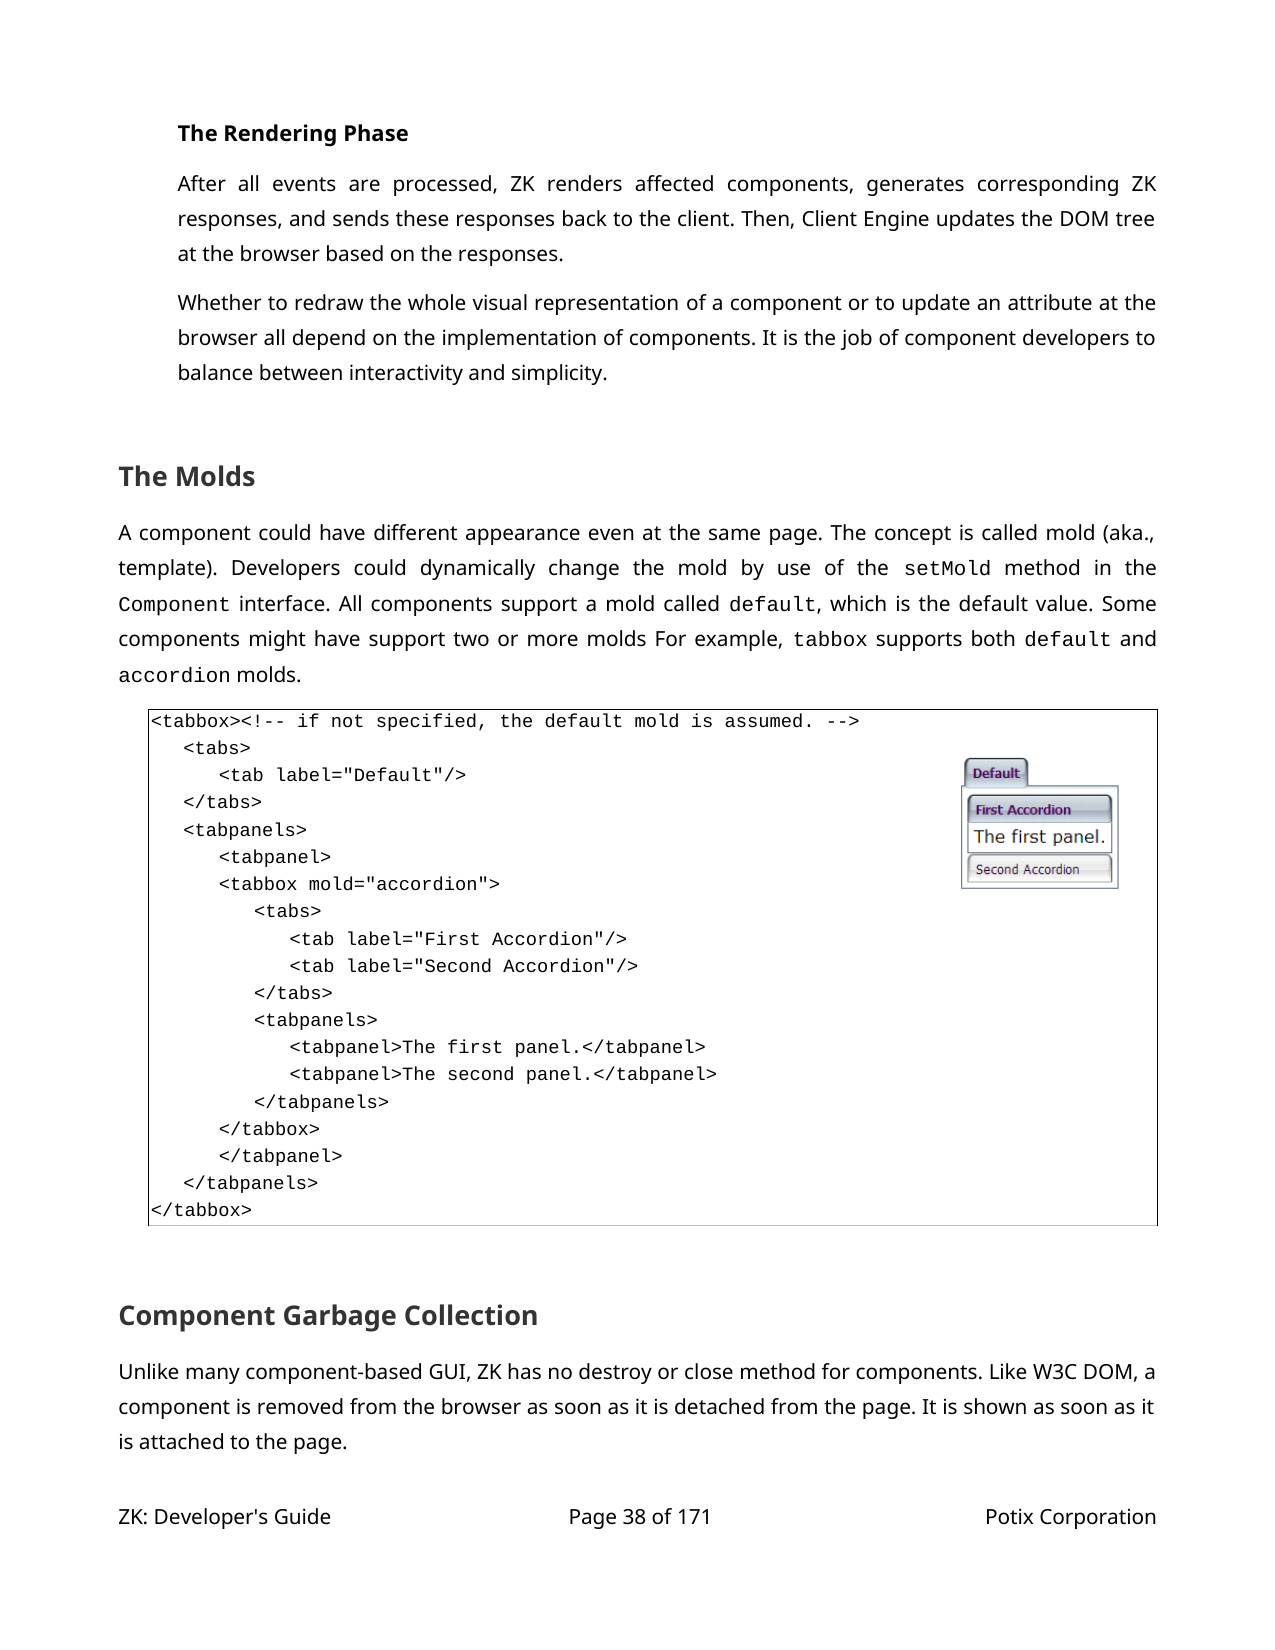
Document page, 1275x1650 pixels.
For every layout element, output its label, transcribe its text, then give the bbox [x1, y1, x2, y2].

text </tabpanels> [149, 1089, 1157, 1114]
text <tabbox mold="accordion"> [149, 872, 1157, 896]
text </tabs> [149, 790, 958, 815]
text </tabs> [149, 981, 1157, 1005]
text <tabbox><!-- if not specified, the default mold is assumed. --> [149, 710, 1157, 733]
subtitle Component Garbage Collection [118, 1296, 1157, 1333]
text Unlike many component-based GUI, ZK has no destroy or close method for components. Like W3C DOM, a component is removed from the browser as soon as it is detached from the page. It is shown as soon as it is attached to the page. [118, 1357, 1157, 1455]
subtitle The Rendering Phase [177, 118, 1157, 148]
text <tabpanel>The first panel.</tabpanel> [149, 1035, 1157, 1059]
text <tabpanel> [149, 845, 958, 869]
text After all events are processed, ZK renders affected components, generates corresponding ZK responses, and sends these responses back to the client. Then, Client Engine updates the DOM tree at the browser based on the responses. [177, 169, 1157, 267]
text </tabbox> [149, 1117, 1157, 1141]
picture [958, 754, 1127, 893]
text <tabpanel>The second panel.</tabpanel> [149, 1062, 1157, 1087]
text <tabs> [149, 899, 1157, 923]
text Whether to redraw the whole visual representation of a component or to update an attribute at the browser all depend on the implementation of components. It is the job of component developers to balance between interactivity and simplicity. [177, 288, 1157, 387]
text [1127, 818, 1157, 842]
text </tabpanel> [149, 1144, 1157, 1168]
text <tab label="Default"/> [149, 763, 958, 787]
text <tab label="Second Accordion"/> [149, 953, 1157, 978]
text <tabpanels> [149, 1008, 1157, 1032]
text </tabpanels> [149, 1171, 1157, 1195]
text </tabbox> [149, 1198, 1157, 1225]
text [1127, 763, 1157, 787]
text <tab label="First Accordion"/> [149, 926, 1157, 951]
text [1127, 845, 1157, 869]
subtitle The Molds [118, 457, 1157, 494]
text A component could have different appearance even at the same page. The concept is called mold (aka., template). Developers could dynamically change the mold by use of the setMold method in the Component interface. All components support a mold called default, which is the default value. Some components might have support two or more molds For example, tabbox supports both default and accordion molds. [118, 518, 1157, 688]
text [1127, 790, 1157, 815]
text <tabpanels> [149, 818, 958, 842]
text <tabs> [149, 736, 1157, 760]
